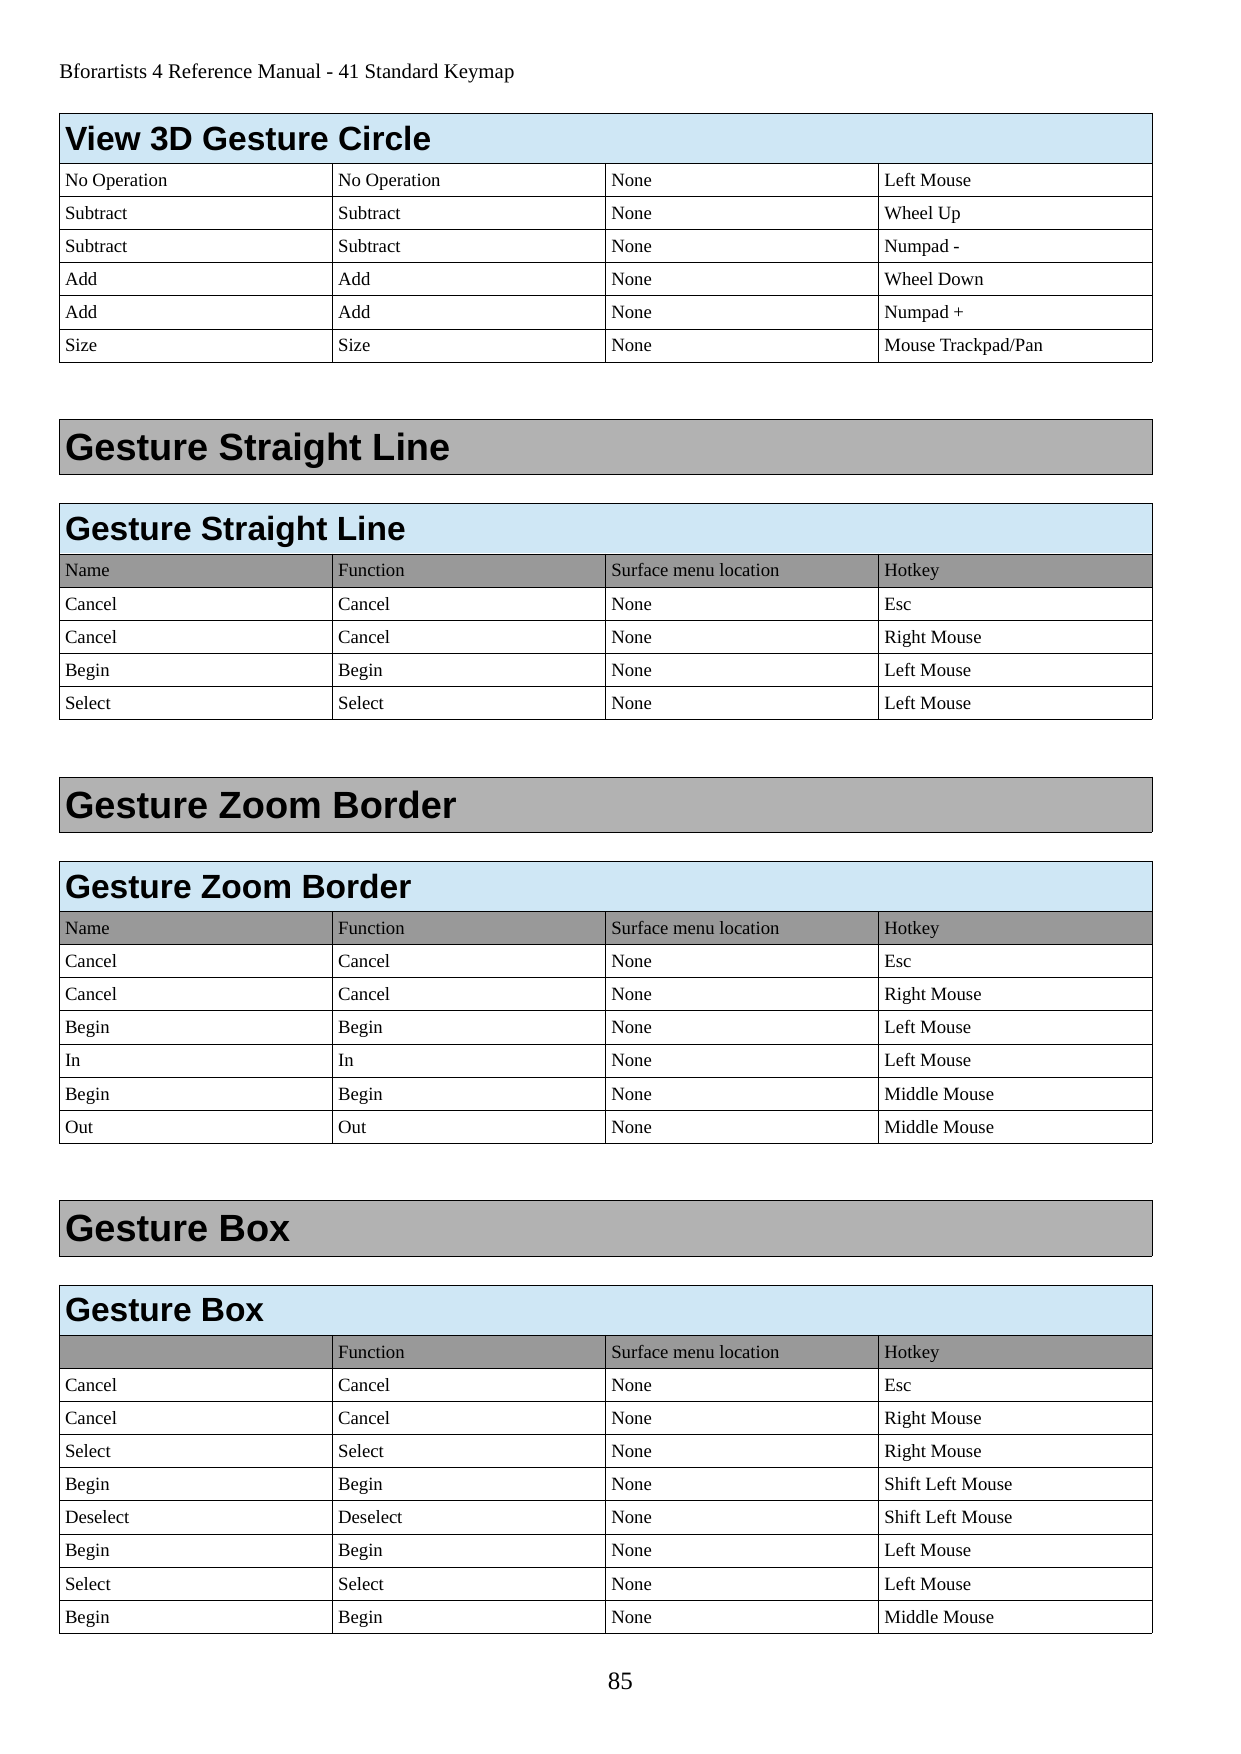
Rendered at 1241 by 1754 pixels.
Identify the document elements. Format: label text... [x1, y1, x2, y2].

table_header Gesture Box [60, 1286, 1152, 1335]
table_cell None [606, 1011, 878, 1043]
table_cell Function [333, 1336, 605, 1368]
table_cell Begin [333, 1601, 605, 1633]
table_cell Add [333, 263, 605, 295]
table_cell None [606, 1501, 878, 1533]
table_cell None [606, 1468, 878, 1500]
table_cell None [606, 621, 878, 653]
table_cell Right Mouse [879, 1435, 1152, 1467]
table_cell Surface menu location [606, 1336, 878, 1368]
table_header Gesture Box [60, 1201, 1152, 1256]
table_cell None [606, 296, 878, 328]
table_cell None [606, 1568, 878, 1600]
table_cell None [606, 263, 878, 295]
table_cell None [606, 1369, 878, 1401]
table_cell Left Mouse [879, 164, 1152, 196]
table_cell Hotkey [879, 1336, 1152, 1368]
table_cell None [606, 197, 878, 229]
table_cell Begin [333, 1011, 605, 1043]
table_cell None [606, 1601, 878, 1633]
table_cell Hotkey [879, 912, 1152, 944]
table_cell Hotkey [879, 555, 1152, 587]
table_cell Select [333, 1568, 605, 1600]
table_cell None [606, 654, 878, 686]
table_cell Select [60, 1435, 332, 1467]
table_cell Subtract [333, 230, 605, 262]
table_cell None [606, 1535, 878, 1567]
table_cell Select [333, 687, 605, 719]
table_cell Wheel Down [879, 263, 1152, 295]
table_cell Right Mouse [879, 621, 1152, 653]
table_cell Middle Mouse [879, 1078, 1152, 1110]
table_cell Subtract [333, 197, 605, 229]
table_cell None [606, 945, 878, 977]
table_cell Mouse Trackpad/Pan [879, 330, 1152, 362]
table_cell Cancel [333, 588, 605, 620]
table_cell Shift Left Mouse [879, 1468, 1152, 1500]
table_cell In [60, 1045, 332, 1077]
table_cell Cancel [60, 1402, 332, 1434]
table_cell Begin [60, 1011, 332, 1043]
table_header View 3D Gesture Circle [60, 114, 1152, 163]
table_cell Size [60, 330, 332, 362]
table_cell Left Mouse [879, 1045, 1152, 1077]
table_cell Begin [60, 1468, 332, 1500]
table_cell Right Mouse [879, 1402, 1152, 1434]
table_cell Cancel [333, 621, 605, 653]
table_cell Cancel [333, 1369, 605, 1401]
table_cell Select [333, 1435, 605, 1467]
table_cell None [606, 1402, 878, 1434]
table_cell None [606, 687, 878, 719]
table_cell Begin [333, 654, 605, 686]
table_cell Name [60, 912, 332, 944]
table_cell None [606, 330, 878, 362]
table_cell Deselect [333, 1501, 605, 1533]
table_header Gesture Zoom Border [60, 778, 1152, 832]
table_cell Begin [60, 1535, 332, 1567]
table_cell Cancel [60, 978, 332, 1010]
table_cell Begin [333, 1535, 605, 1567]
table_cell Left Mouse [879, 687, 1152, 719]
table_cell Surface menu location [606, 555, 878, 587]
table_cell Name [60, 555, 332, 587]
table_cell Wheel Up [879, 197, 1152, 229]
table_cell Size [333, 330, 605, 362]
table_cell Numpad - [879, 230, 1152, 262]
table_cell Cancel [333, 978, 605, 1010]
table_cell Left Mouse [879, 1011, 1152, 1043]
table_header Gesture Straight Line [60, 504, 1152, 553]
table_cell Function [333, 912, 605, 944]
table_cell None [606, 978, 878, 1010]
table_cell Left Mouse [879, 654, 1152, 686]
table_cell Shift Left Mouse [879, 1501, 1152, 1533]
table_cell None [606, 1435, 878, 1467]
table_cell Select [60, 1568, 332, 1600]
table_cell No Operation [60, 164, 332, 196]
table_cell None [606, 588, 878, 620]
table_cell Add [60, 296, 332, 328]
table_cell Begin [60, 654, 332, 686]
table_cell None [606, 230, 878, 262]
table_cell None [606, 1078, 878, 1110]
table_header Gesture Straight Line [60, 420, 1152, 474]
table_header Gesture Zoom Border [60, 862, 1152, 911]
table_cell Right Mouse [879, 978, 1152, 1010]
table_cell Cancel [333, 1402, 605, 1434]
table_cell Function [333, 555, 605, 587]
table_cell Cancel [60, 621, 332, 653]
table_cell Esc [879, 945, 1152, 977]
table_cell [60, 1336, 332, 1368]
table_cell Cancel [333, 945, 605, 977]
table_cell Left Mouse [879, 1568, 1152, 1600]
table_cell In [333, 1045, 605, 1077]
table_cell Esc [879, 588, 1152, 620]
table_cell Subtract [60, 230, 332, 262]
table_cell None [606, 1111, 878, 1143]
table_cell Select [60, 687, 332, 719]
table_cell Cancel [60, 945, 332, 977]
table_cell No Operation [333, 164, 605, 196]
table_cell Add [333, 296, 605, 328]
table_cell Cancel [60, 1369, 332, 1401]
table_cell Deselect [60, 1501, 332, 1533]
table_cell Begin [60, 1078, 332, 1110]
table_cell Out [333, 1111, 605, 1143]
table_cell Out [60, 1111, 332, 1143]
table_cell Subtract [60, 197, 332, 229]
table_cell Middle Mouse [879, 1111, 1152, 1143]
table_cell Surface menu location [606, 912, 878, 944]
table_cell Middle Mouse [879, 1601, 1152, 1633]
table_cell Esc [879, 1369, 1152, 1401]
table_cell Begin [333, 1078, 605, 1110]
table_cell Cancel [60, 588, 332, 620]
table_cell Begin [60, 1601, 332, 1633]
table_cell None [606, 164, 878, 196]
table_cell Add [60, 263, 332, 295]
table_cell Numpad + [879, 296, 1152, 328]
table_cell Begin [333, 1468, 605, 1500]
table_cell Left Mouse [879, 1535, 1152, 1567]
table_cell None [606, 1045, 878, 1077]
